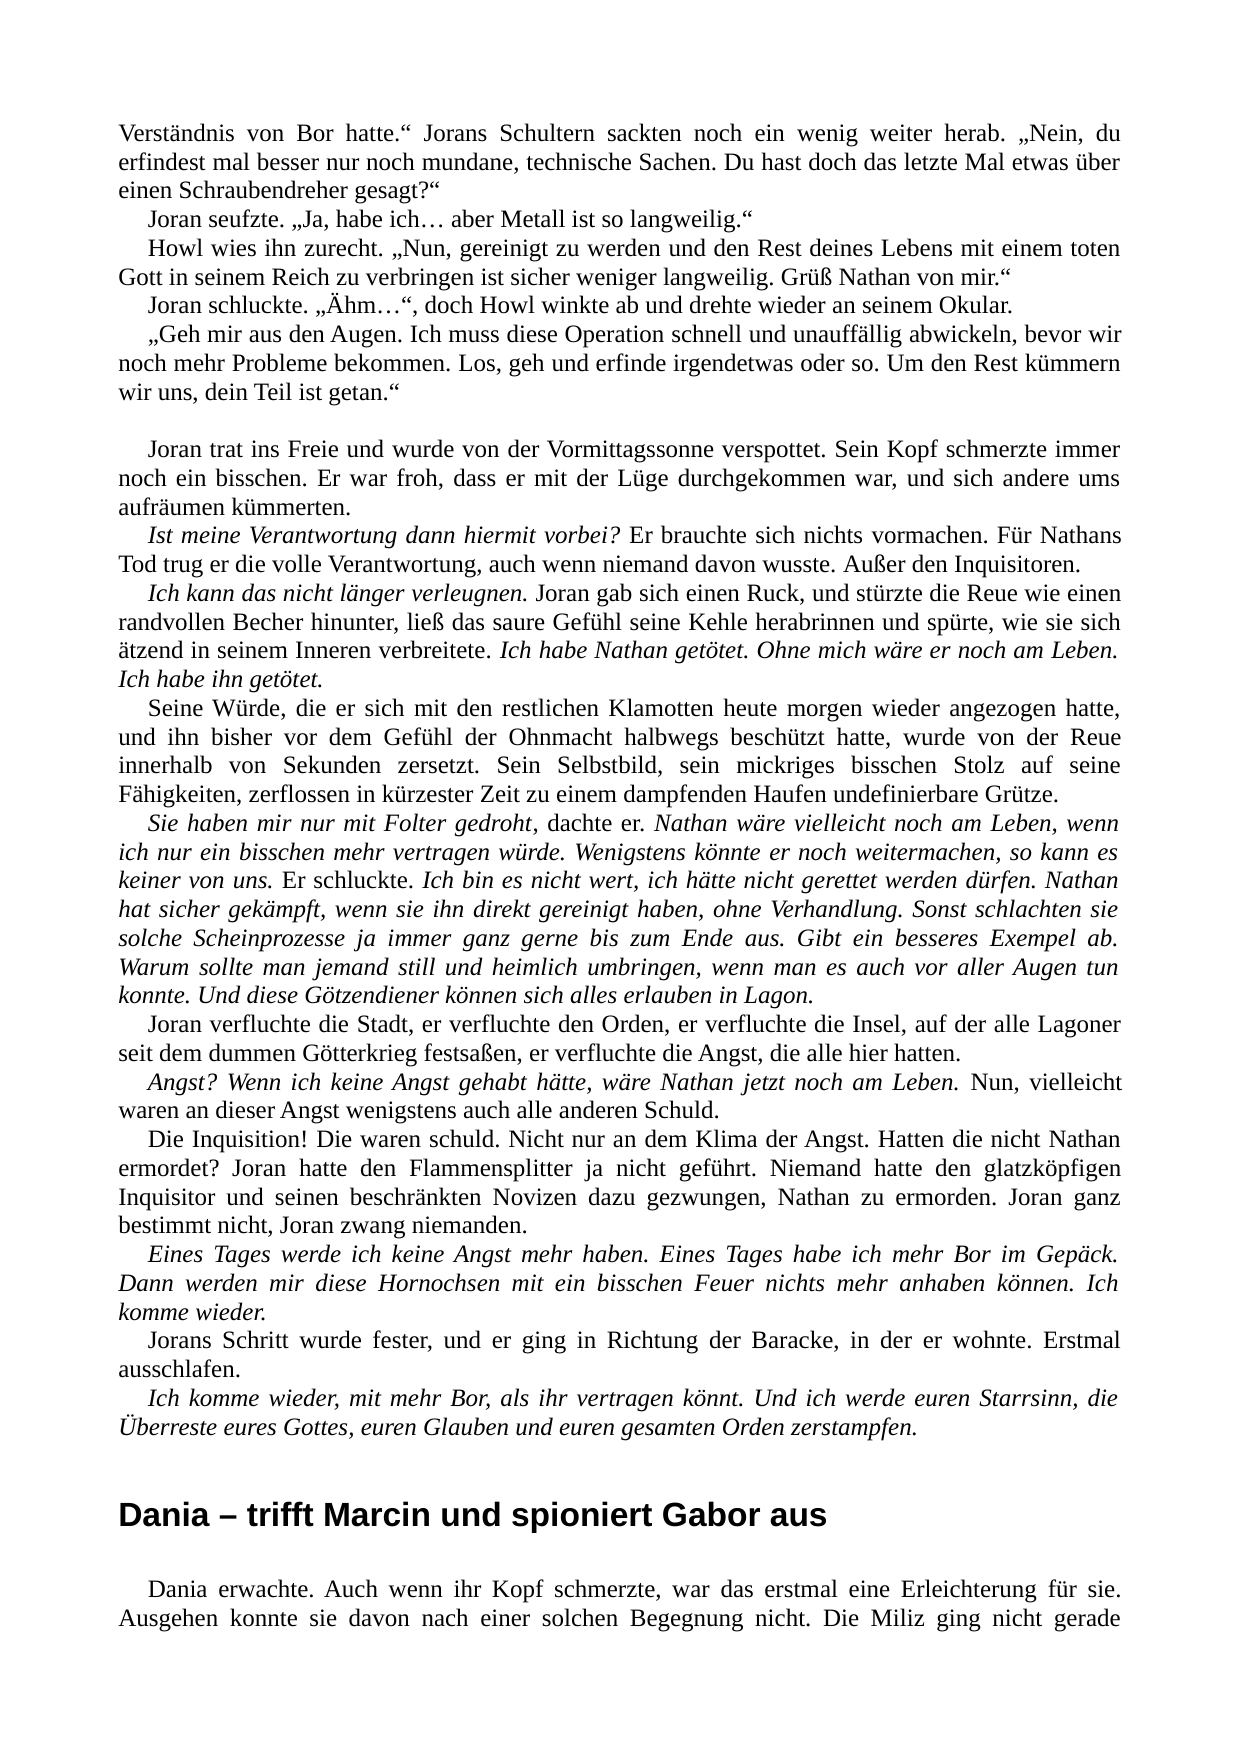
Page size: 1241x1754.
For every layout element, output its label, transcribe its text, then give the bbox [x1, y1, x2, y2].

text Joran schluckte. „Ähm…“, doch Howl winkte ab und drehte wieder an seinem Okular. [118, 291, 1122, 319]
text Ist meine Verantwortung dann hiermit vorbei? Er brauchte sich nichts vormachen. Für Nathans Tod trug er die volle Verantwortung, auch wenn niemand davon wusste. Außer den Inquisitoren. [118, 521, 1122, 578]
text Dania erwachte. Auch wenn ihr Kopf schmerzte, war das erstmal eine Erleichterung für sie. Ausgehen konnte sie davon nach einer solchen Begegnung nicht. Die Miliz ging nicht gerade [118, 1574, 1122, 1632]
text Ich kann das nicht länger verleugnen. Joran gab sich einen Ruck, und stürzte die Reue wie einen randvollen Becher hinunter, ließ das saure Gefühl seine Kehle herabrinnen und spürte, wie sie sich ätzend in seinem Inneren verbreitete. Ich habe Nathan getötet. Ohne mich wäre er noch am Leben. Ich habe ihn getötet. [118, 578, 1122, 693]
text Die Inquisition! Die waren schuld. Nicht nur an dem Klima der Angst. Hatten die nicht Nathan ermordet? Joran hatte den Flammensplitter ja nicht geführt. Niemand hatte den glatzköpfigen Inquisitor und seinen beschränkten Novizen dazu gezwungen, Nathan zu ermorden. Joran ganz bestimmt nicht, Joran zwang niemanden. [118, 1124, 1122, 1239]
text Eines Tages werde ich keine Angst mehr haben. Eines Tages habe ich mehr Bor im Gepäck. Dann werden mir diese Hornochsen mit ein bisschen Feuer nichts mehr anhaben können. Ich komme wieder. [118, 1239, 1122, 1326]
text Ich komme wieder, mit mehr Bor, als ihr vertragen könnt. Und ich werde euren Starrsinn, die Überreste eures Gottes, euren Glauben und euren gesamten Orden zerstampfen. [118, 1383, 1122, 1441]
text Angst? Wenn ich keine Angst gehabt hätte, wäre Nathan jetzt noch am Leben. Nun, vielleicht waren an dieser Angst wenigstens auch alle anderen Schuld. [118, 1067, 1122, 1124]
text Joran seufzte. „Ja, habe ich… aber Metall ist so langweilig.“ [118, 204, 1122, 233]
text Jorans Schritt wurde fester, und er ging in Richtung der Baracke, in der er wohnte. Erstmal ausschlafen. [118, 1326, 1122, 1383]
text Joran verfluchte die Stadt, er verfluchte den Orden, er verfluchte die Insel, auf der alle Lagoner seit dem dummen Götterkrieg festsaßen, er verfluchte die Angst, die alle hier hatten. [118, 1009, 1122, 1067]
text „Geh mir aus den Augen. Ich muss diese Operation schnell und unauffällig abwickeln, bevor wir noch mehr Probleme bekommen. Los, geh und erfinde irgendetwas oder so. Um den Rest kümmern wir uns, dein Teil ist getan.“ [118, 319, 1122, 406]
subtitle Dania – trifft Marcin und spioniert Gabor aus [118, 1494, 1122, 1533]
text Verständnis von Bor hatte.“ Jorans Schultern sackten noch ein wenig weiter herab. „Nein, du erfindest mal besser nur noch mundane, technische Sachen. Du hast doch das letzte Mal etwas über einen Schraubendreher gesagt?“ [118, 118, 1122, 204]
text Sie haben mir nur mit Folter gedroht, dachte er. Nathan wäre vielleicht noch am Leben, wenn ich nur ein bisschen mehr vertragen würde. Wenigstens könnte er noch weitermachen, so kann es keiner von uns. Er schluckte. Ich bin es nicht wert, ich hätte nicht gerettet werden dürfen. Nathan hat sicher gekämpft, wenn sie ihn direkt gereinigt haben, ohne Verhandlung. Sonst schlachten sie solche Scheinprozesse ja immer ganz gerne bis zum Ende aus. Gibt ein besseres Exempel ab. Warum sollte man jemand still und heimlich umbringen, wenn man es auch vor aller Augen tun konnte. Und diese Götzendiener können sich alles erlauben in Lagon. [118, 808, 1122, 1009]
text Seine Würde, die er sich mit den restlichen Klamotten heute morgen wieder angezogen hatte, und ihn bisher vor dem Gefühl der Ohnmacht halbwegs beschützt hatte, wurde von der Reue innerhalb von Sekunden zersetzt. Sein Selbstbild, sein mickriges bisschen Stolz auf seine Fähigkeiten, zerflossen in kürzester Zeit zu einem dampfenden Haufen undefinierbare Grütze. [118, 693, 1122, 808]
text Joran trat ins Freie und wurde von der Vormittagssonne verspottet. Sein Kopf schmerzte immer noch ein bisschen. Er war froh, dass er mit der Lüge durchgekommen war, und sich andere ums aufräumen kümmerten. [118, 434, 1122, 521]
text Howl wies ihn zurecht. „Nun, gereinigt zu werden und den Rest deines Lebens mit einem toten Gott in seinem Reich zu verbringen ist sicher weniger langweilig. Grüß Nathan von mir.“ [118, 233, 1122, 291]
